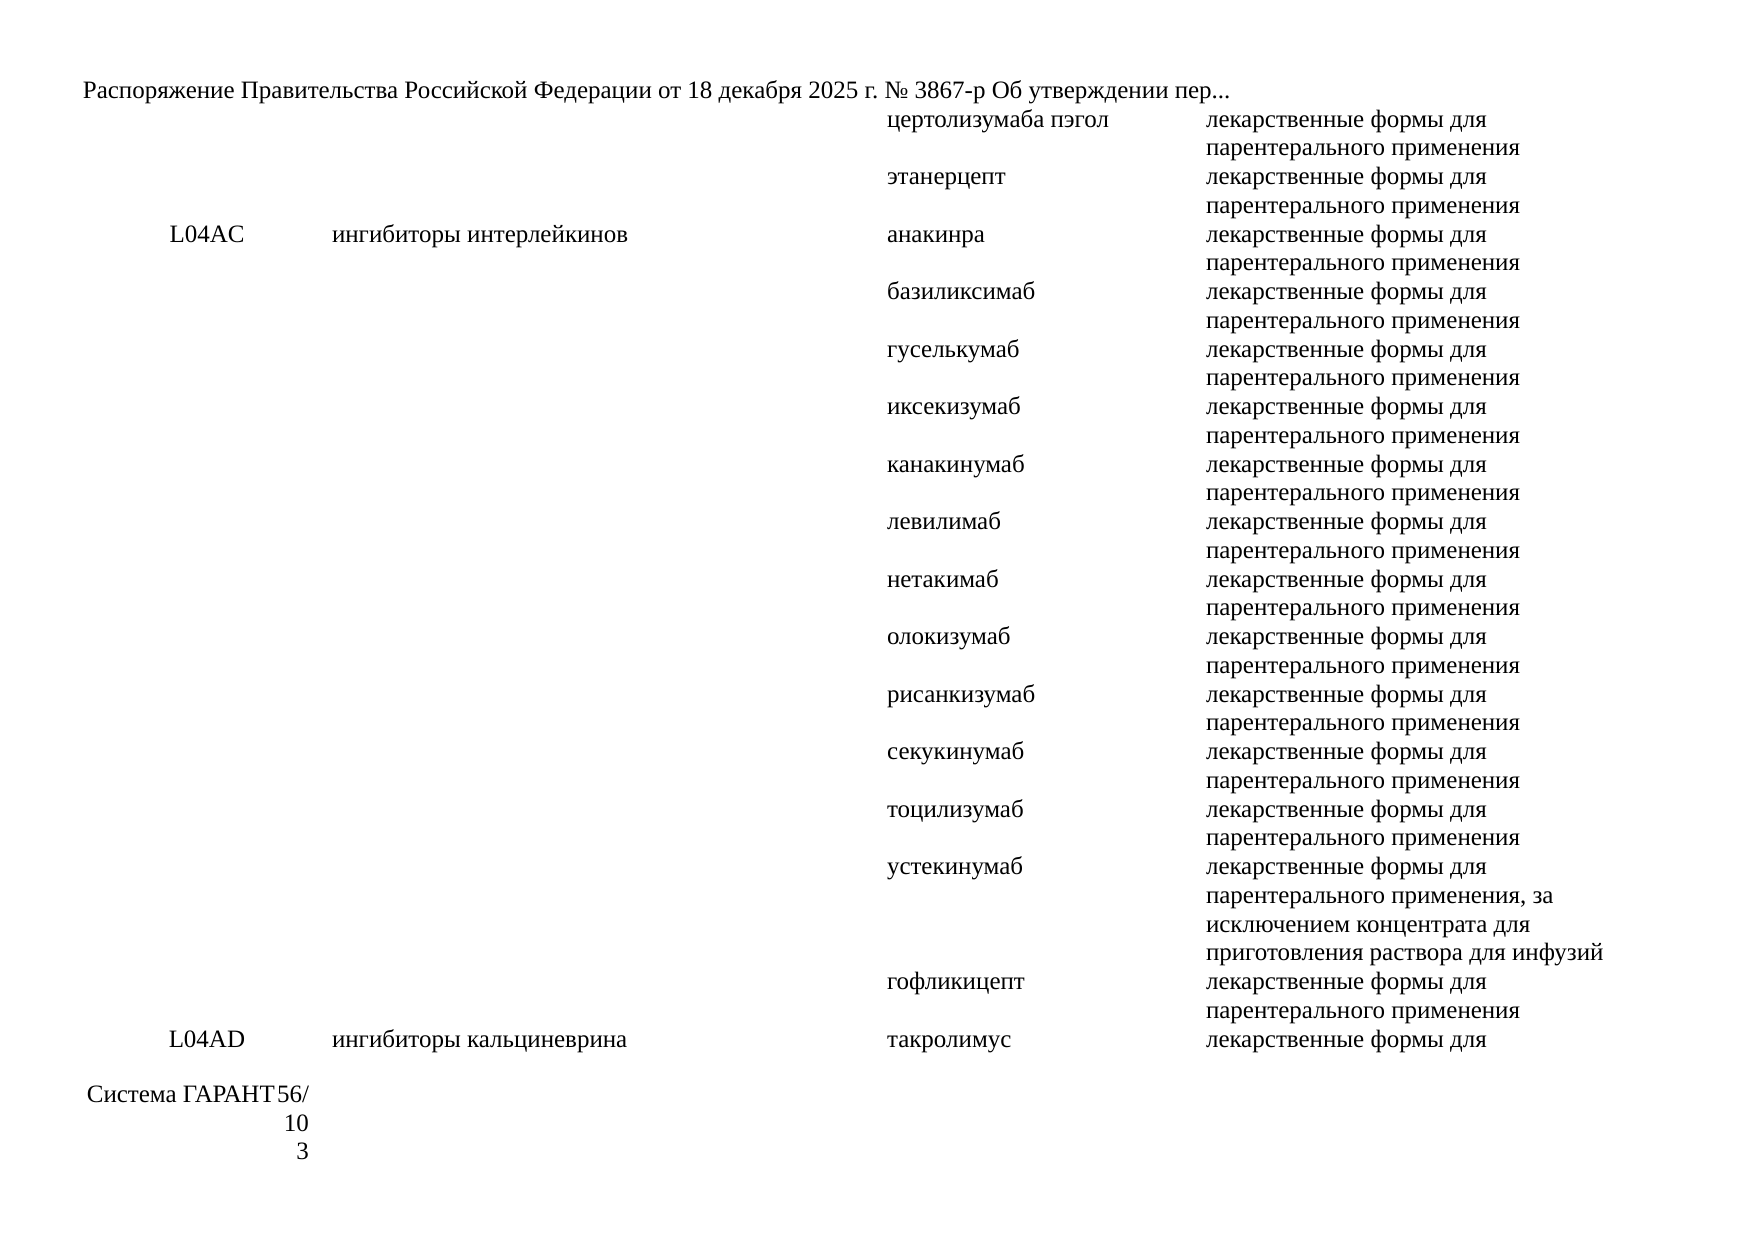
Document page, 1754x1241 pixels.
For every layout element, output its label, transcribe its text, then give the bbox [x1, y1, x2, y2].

table_cell [331, 621, 886, 679]
table_cell гуселькумаб [886, 334, 1205, 391]
table_cell рисанкизумаб [886, 679, 1205, 736]
table_cell лекарственные формы для парентерального применения [1205, 621, 1671, 679]
table_cell лекарственные формы для парентерального применения [1205, 736, 1671, 794]
table_cell [331, 276, 886, 334]
table_cell [83, 621, 331, 679]
table_cell [331, 506, 886, 564]
table_cell устекинумаб [886, 851, 1205, 966]
table_cell [331, 679, 886, 736]
table_cell [83, 104, 331, 161]
table_cell гофликицепт [886, 966, 1205, 1024]
table_cell этанерцепт [886, 161, 1205, 219]
table_cell лекарственные формы для парентерального применения [1205, 161, 1671, 219]
table_cell ингибиторы кальциневрина [331, 1024, 886, 1052]
table_cell [83, 276, 331, 334]
table_cell анакинра [886, 219, 1205, 276]
table_cell [331, 449, 886, 506]
table_cell базиликсимаб [886, 276, 1205, 334]
table_cell иксекизумаб [886, 391, 1205, 449]
table_cell канакинумаб [886, 449, 1205, 506]
table_cell левилимаб [886, 506, 1205, 564]
table_cell лекарственные формы для парентерального применения [1205, 219, 1671, 276]
table_cell олокизумаб [886, 621, 1205, 679]
table_cell лекарственные формы для парентерального применения, за исключением концентрата для приготовления раствора для инфузий [1205, 851, 1671, 966]
table_cell [83, 506, 331, 564]
table_cell лекарственные формы для парентерального применения [1205, 276, 1671, 334]
table_cell лекарственные формы для [1205, 1024, 1671, 1052]
table_cell лекарственные формы для парентерального применения [1205, 449, 1671, 506]
table_cell [83, 794, 331, 851]
table_cell [83, 736, 331, 794]
table_cell [331, 966, 886, 1024]
table_cell [83, 161, 331, 219]
table_cell [331, 564, 886, 621]
table_cell лекарственные формы для парентерального применения [1205, 794, 1671, 851]
table_cell лекарственные формы для парентерального применения [1205, 506, 1671, 564]
table_cell лекарственные формы для парентерального применения [1205, 334, 1671, 391]
table_cell лекарственные формы для парентерального применения [1205, 104, 1671, 161]
table_cell [331, 391, 886, 449]
table_cell [83, 851, 331, 966]
table_cell [83, 391, 331, 449]
table_cell секукинумаб [886, 736, 1205, 794]
table_cell тоцилизумаб [886, 794, 1205, 851]
table_cell лекарственные формы для парентерального применения [1205, 966, 1671, 1024]
table_cell [331, 851, 886, 966]
table_cell [331, 794, 886, 851]
table_cell [331, 161, 886, 219]
table_cell [83, 564, 331, 621]
table_cell [331, 334, 886, 391]
table_cell L04AC [83, 219, 331, 276]
table_cell лекарственные формы для парентерального применения [1205, 391, 1671, 449]
table_cell [331, 736, 886, 794]
table_cell [83, 966, 331, 1024]
table_cell лекарственные формы для парентерального применения [1205, 564, 1671, 621]
table_cell лекарственные формы для парентерального применения [1205, 679, 1671, 736]
table_cell такролимус [886, 1024, 1205, 1052]
table_cell [83, 334, 331, 391]
table_cell [83, 449, 331, 506]
table_cell L04AD [83, 1024, 331, 1052]
table_cell [83, 679, 331, 736]
table_cell [331, 104, 886, 161]
table_cell нетакимаб [886, 564, 1205, 621]
table_cell ингибиторы интерлейкинов [331, 219, 886, 276]
table_cell цертолизумаба пэгол [886, 104, 1205, 161]
